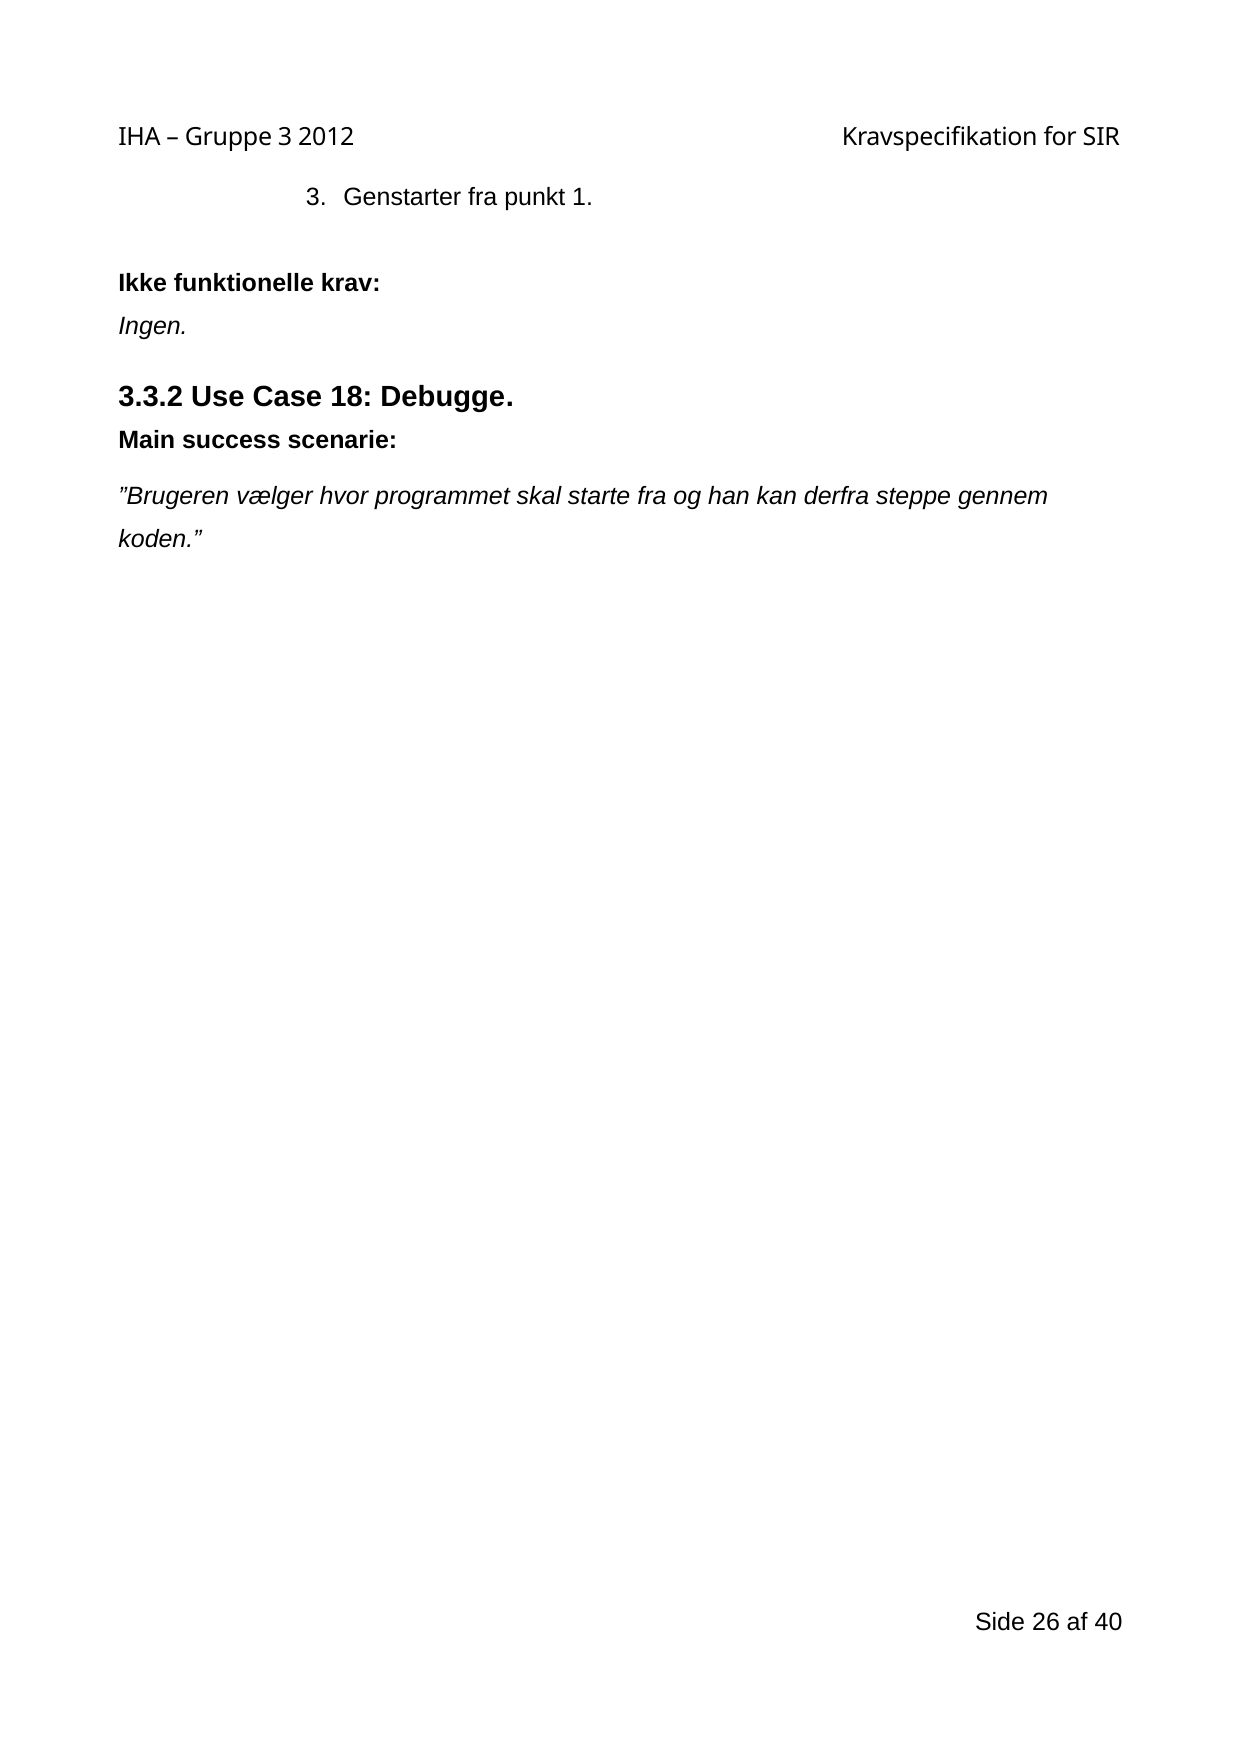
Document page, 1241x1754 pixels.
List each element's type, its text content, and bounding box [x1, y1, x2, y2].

text Main success scenarie: [118, 425, 1122, 454]
list Genstarter fra punkt 1. [306, 182, 1122, 210]
text Ikke funktionelle krav: [118, 268, 1122, 297]
subtitle 3.3.2 Use Case 18: Debugge. [118, 379, 1122, 413]
text Ingen. [118, 311, 1122, 340]
text ”Brugeren vælger hvor programmet skal starte fra og han kan derfra steppe gennem koden.” [118, 481, 1122, 553]
